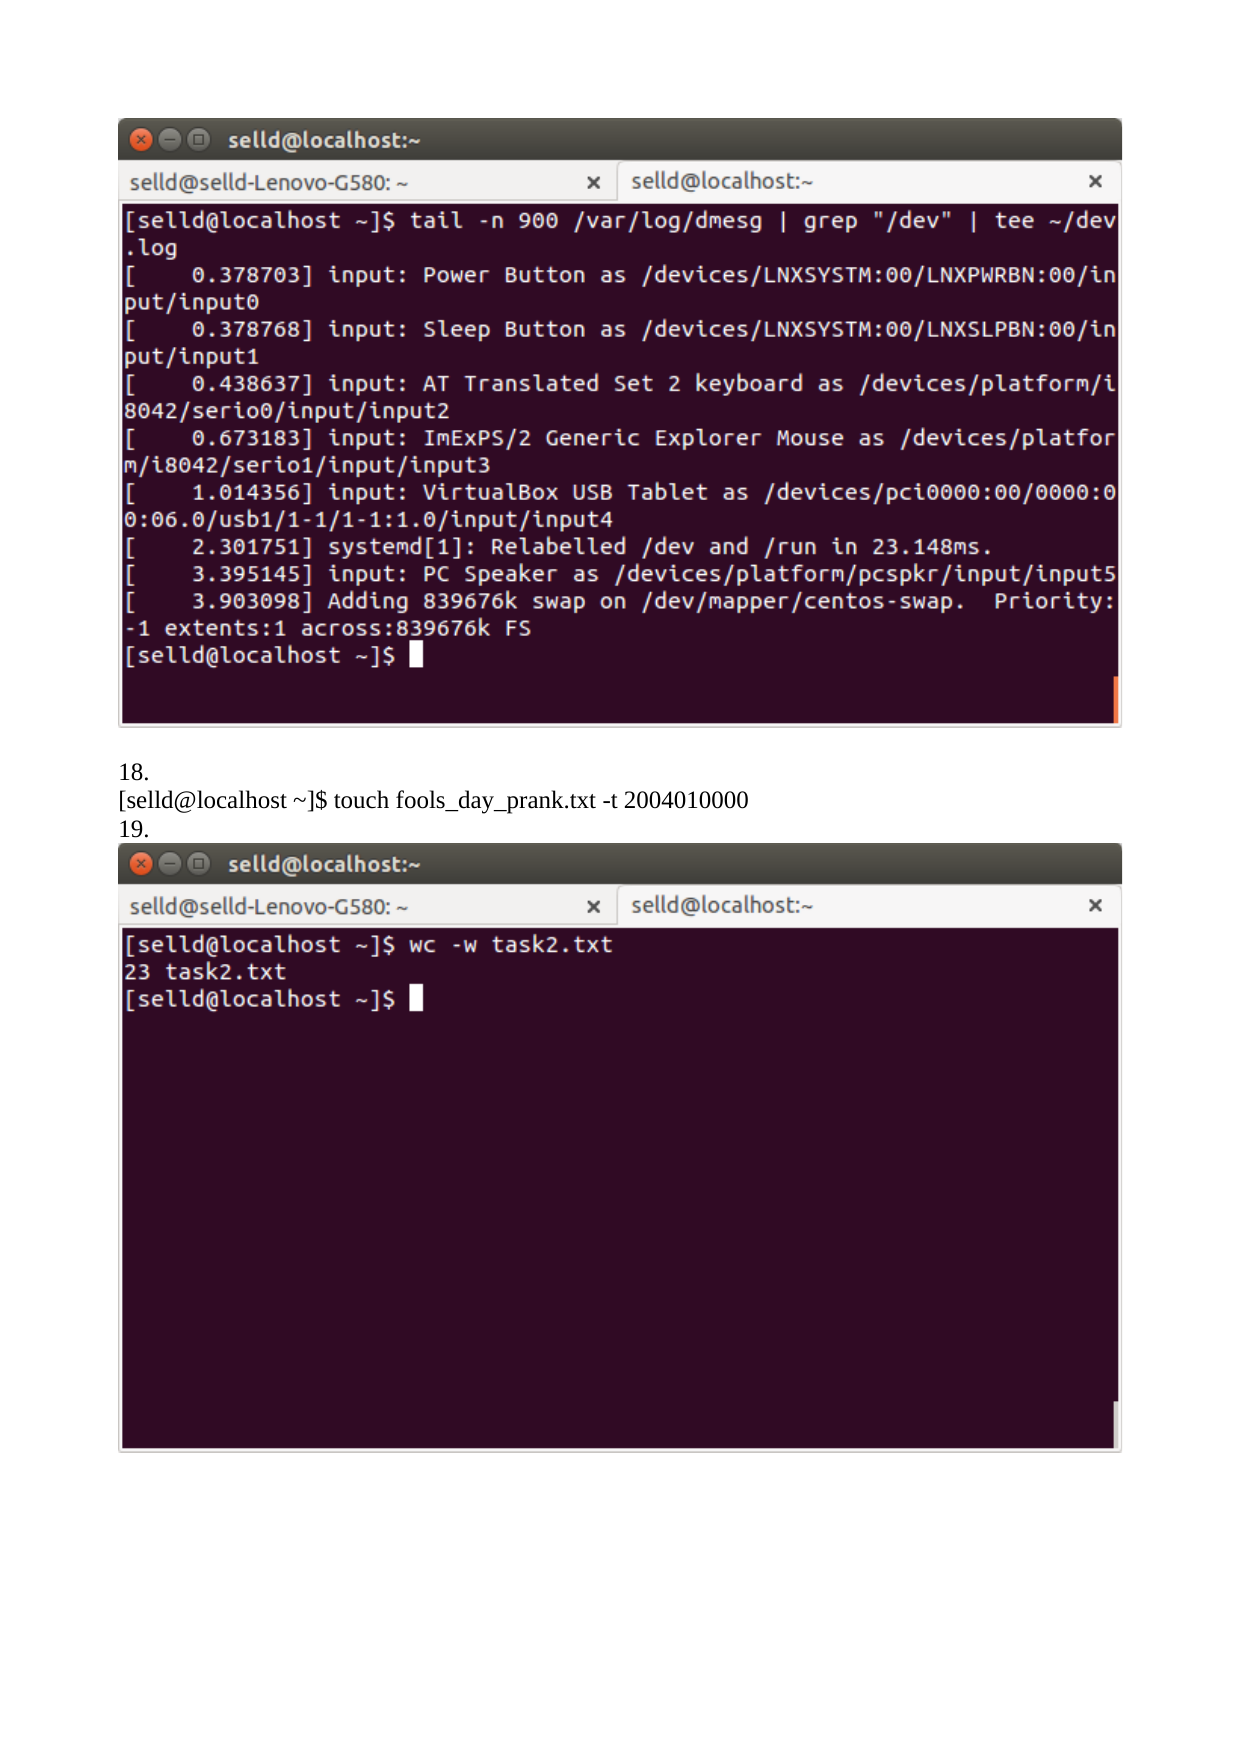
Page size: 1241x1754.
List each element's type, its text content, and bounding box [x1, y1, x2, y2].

text [selld@localhost ~]$ touch fools_day_prank.txt -t 2004010000 [118, 786, 1122, 814]
picture [118, 118, 1123, 728]
text 19. [118, 814, 1122, 843]
text 18. [118, 757, 1122, 786]
picture [118, 843, 1123, 1453]
